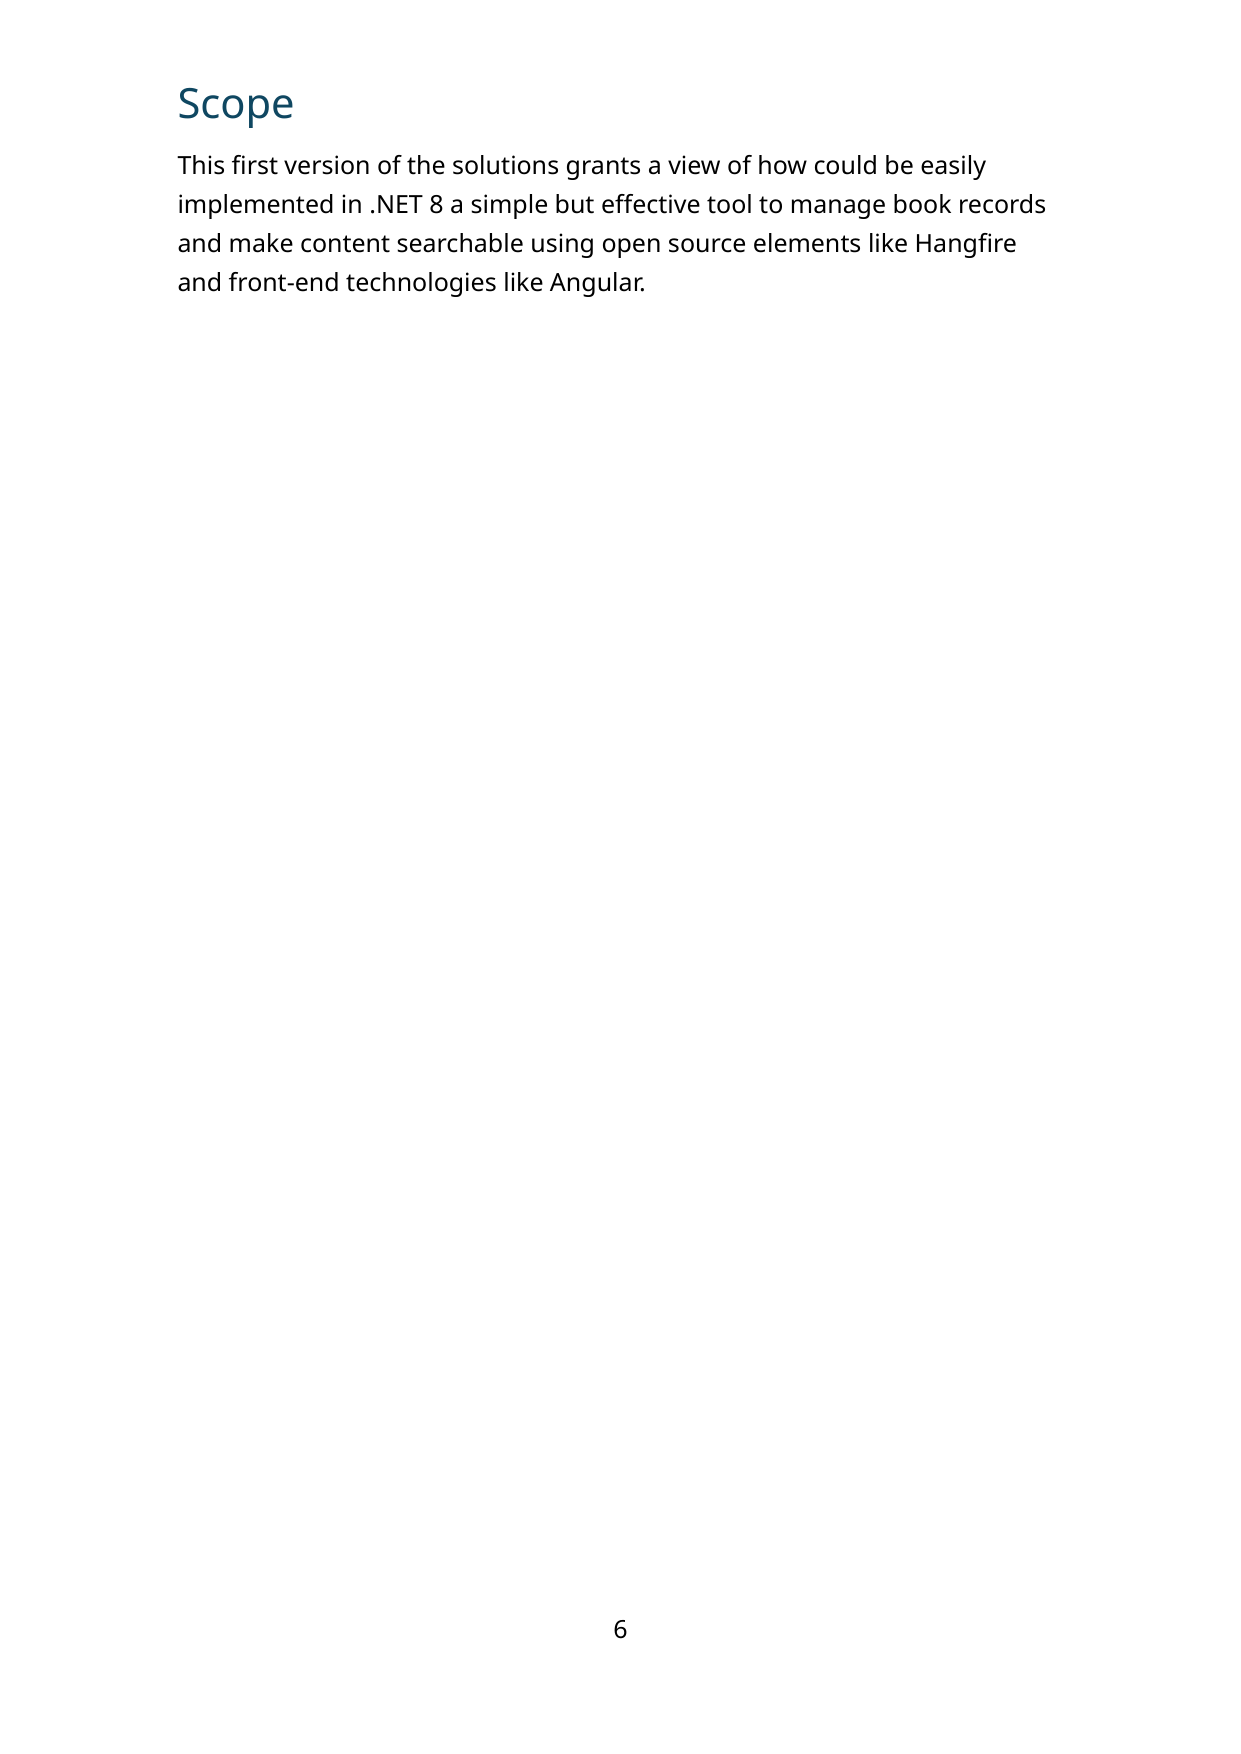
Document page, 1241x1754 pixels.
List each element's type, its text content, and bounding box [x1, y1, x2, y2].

text This first version of the solutions grants a view of how could be easily implemented in .NET 8 a simple but effective tool to manage book records and make content searchable using open source elements like Hangfire and front-end technologies like Angular. [177, 147, 1063, 299]
subtitle Scope [177, 74, 1063, 131]
